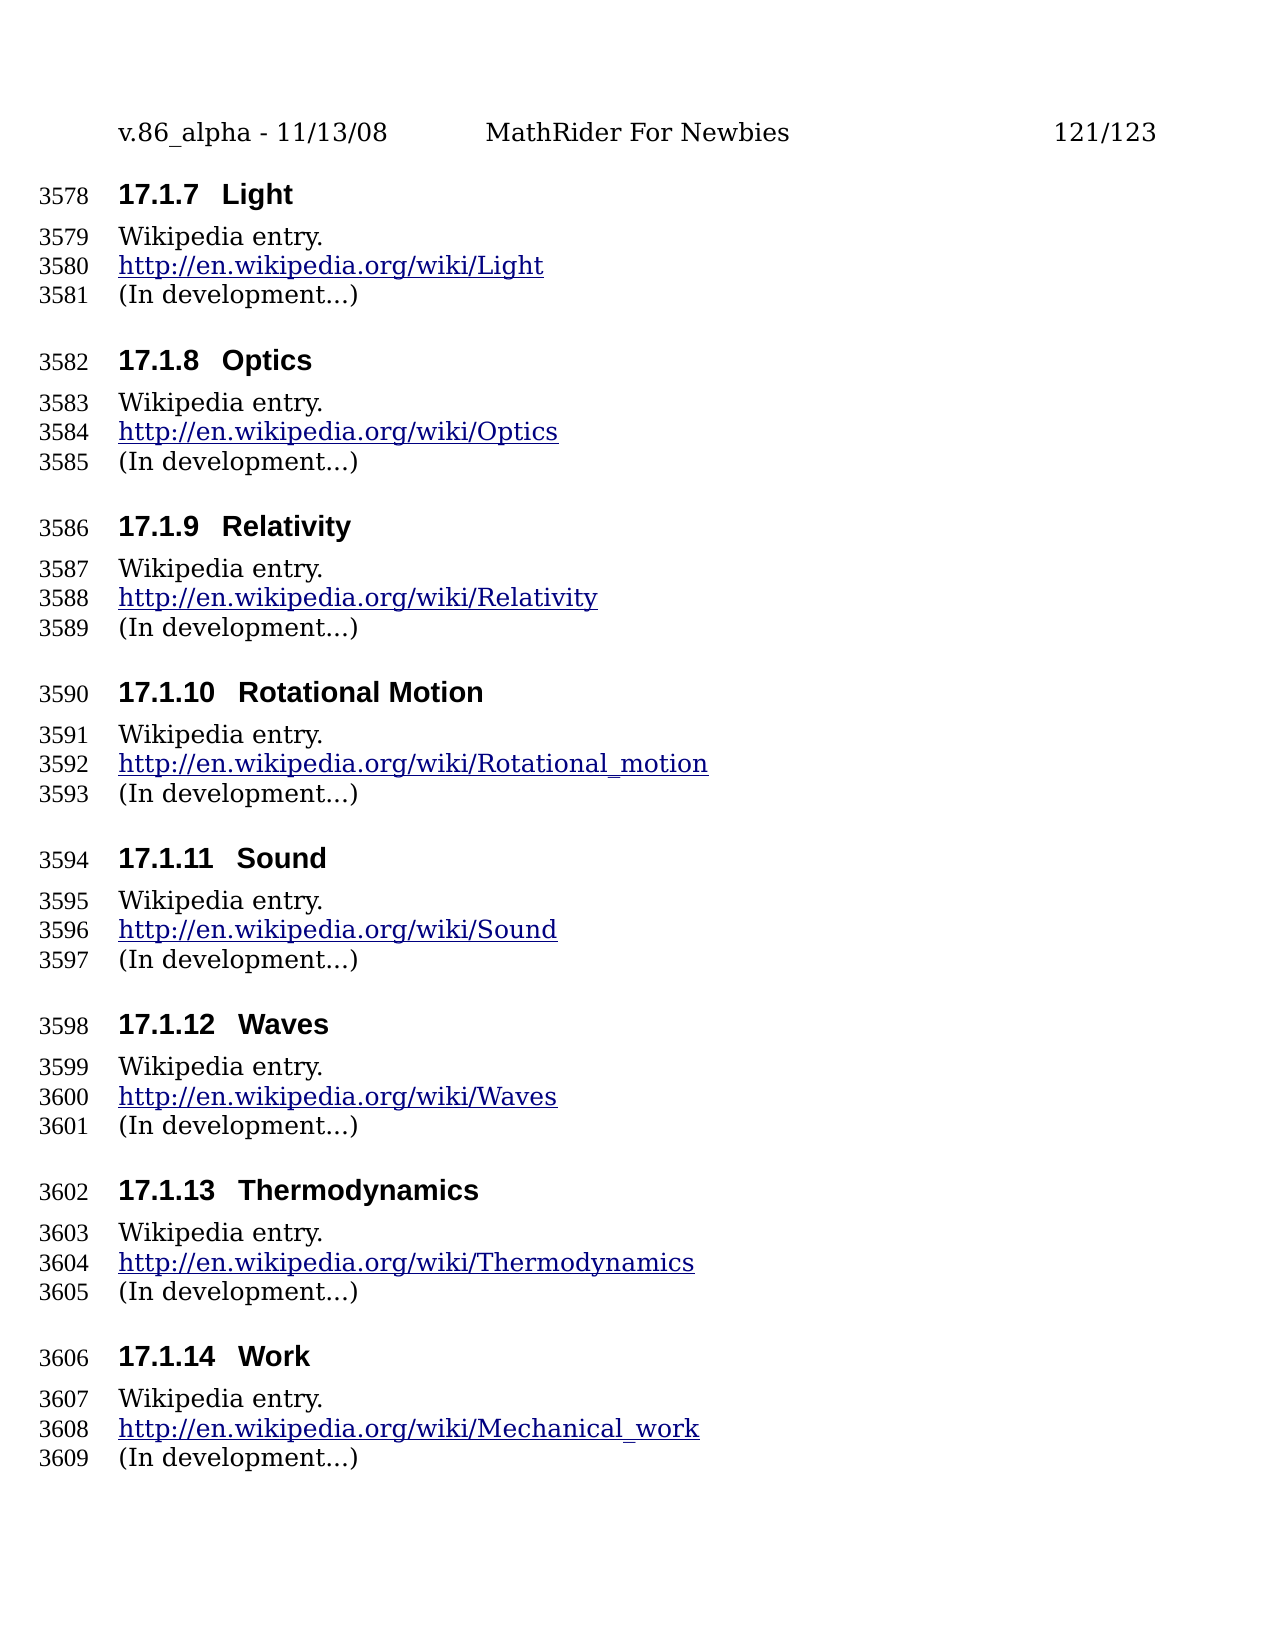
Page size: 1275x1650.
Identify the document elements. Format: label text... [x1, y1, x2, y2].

subtitle Light [118, 177, 1157, 210]
text http://en.wikipedia.org/wiki/Optics [118, 417, 1157, 447]
subtitle Waves [118, 1007, 1157, 1041]
text (In development...) [118, 1111, 1157, 1140]
subtitle Optics [118, 343, 1157, 376]
subtitle Sound [118, 841, 1157, 874]
subtitle Work [118, 1339, 1157, 1373]
text http://en.wikipedia.org/wiki/Waves [118, 1082, 1157, 1111]
text Wikipedia entry. [118, 1218, 1157, 1248]
text (In development...) [118, 447, 1157, 476]
subtitle Relativity [118, 509, 1157, 542]
text http://en.wikipedia.org/wiki/Mechanical_work [118, 1414, 1157, 1443]
text Wikipedia entry. [118, 886, 1157, 916]
text (In development...) [118, 779, 1157, 808]
text Wikipedia entry. [118, 388, 1157, 417]
subtitle Rotational Motion [118, 675, 1157, 708]
text Wikipedia entry. [118, 1052, 1157, 1082]
subtitle Thermodynamics [118, 1173, 1157, 1207]
text (In development...) [118, 1277, 1157, 1306]
text http://en.wikipedia.org/wiki/Sound [118, 916, 1157, 945]
text (In development...) [118, 613, 1157, 642]
text http://en.wikipedia.org/wiki/Thermodynamics [118, 1248, 1157, 1277]
text http://en.wikipedia.org/wiki/Relativity [118, 583, 1157, 613]
text Wikipedia entry. [118, 222, 1157, 251]
text (In development...) [118, 945, 1157, 974]
text Wikipedia entry. [118, 1384, 1157, 1414]
text Wikipedia entry. [118, 554, 1157, 583]
text (In development...) [118, 281, 1157, 310]
text http://en.wikipedia.org/wiki/Light [118, 251, 1157, 281]
text Wikipedia entry. [118, 720, 1157, 749]
text http://en.wikipedia.org/wiki/Rotational_motion [118, 749, 1157, 779]
text (In development...) [118, 1443, 1157, 1472]
